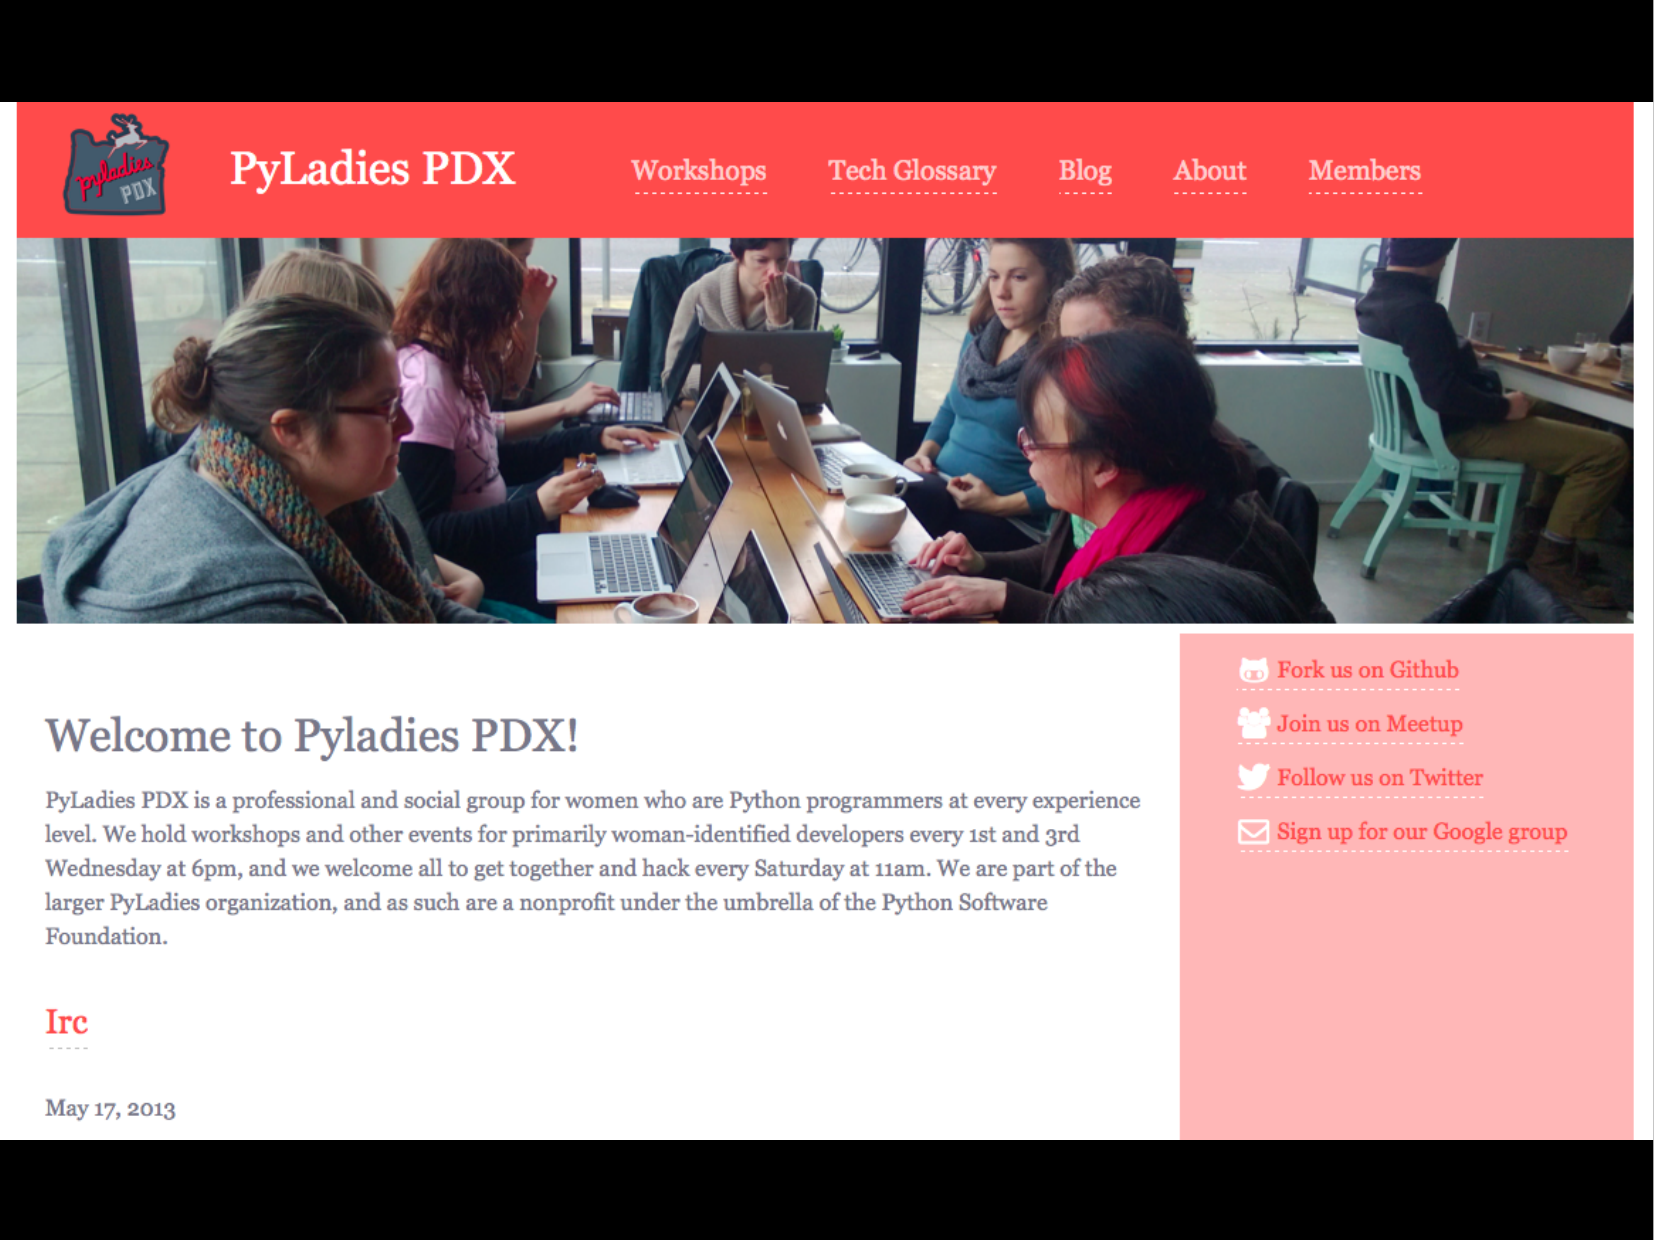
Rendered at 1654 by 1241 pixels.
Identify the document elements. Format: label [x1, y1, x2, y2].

picture [0, 102, 1654, 1141]
